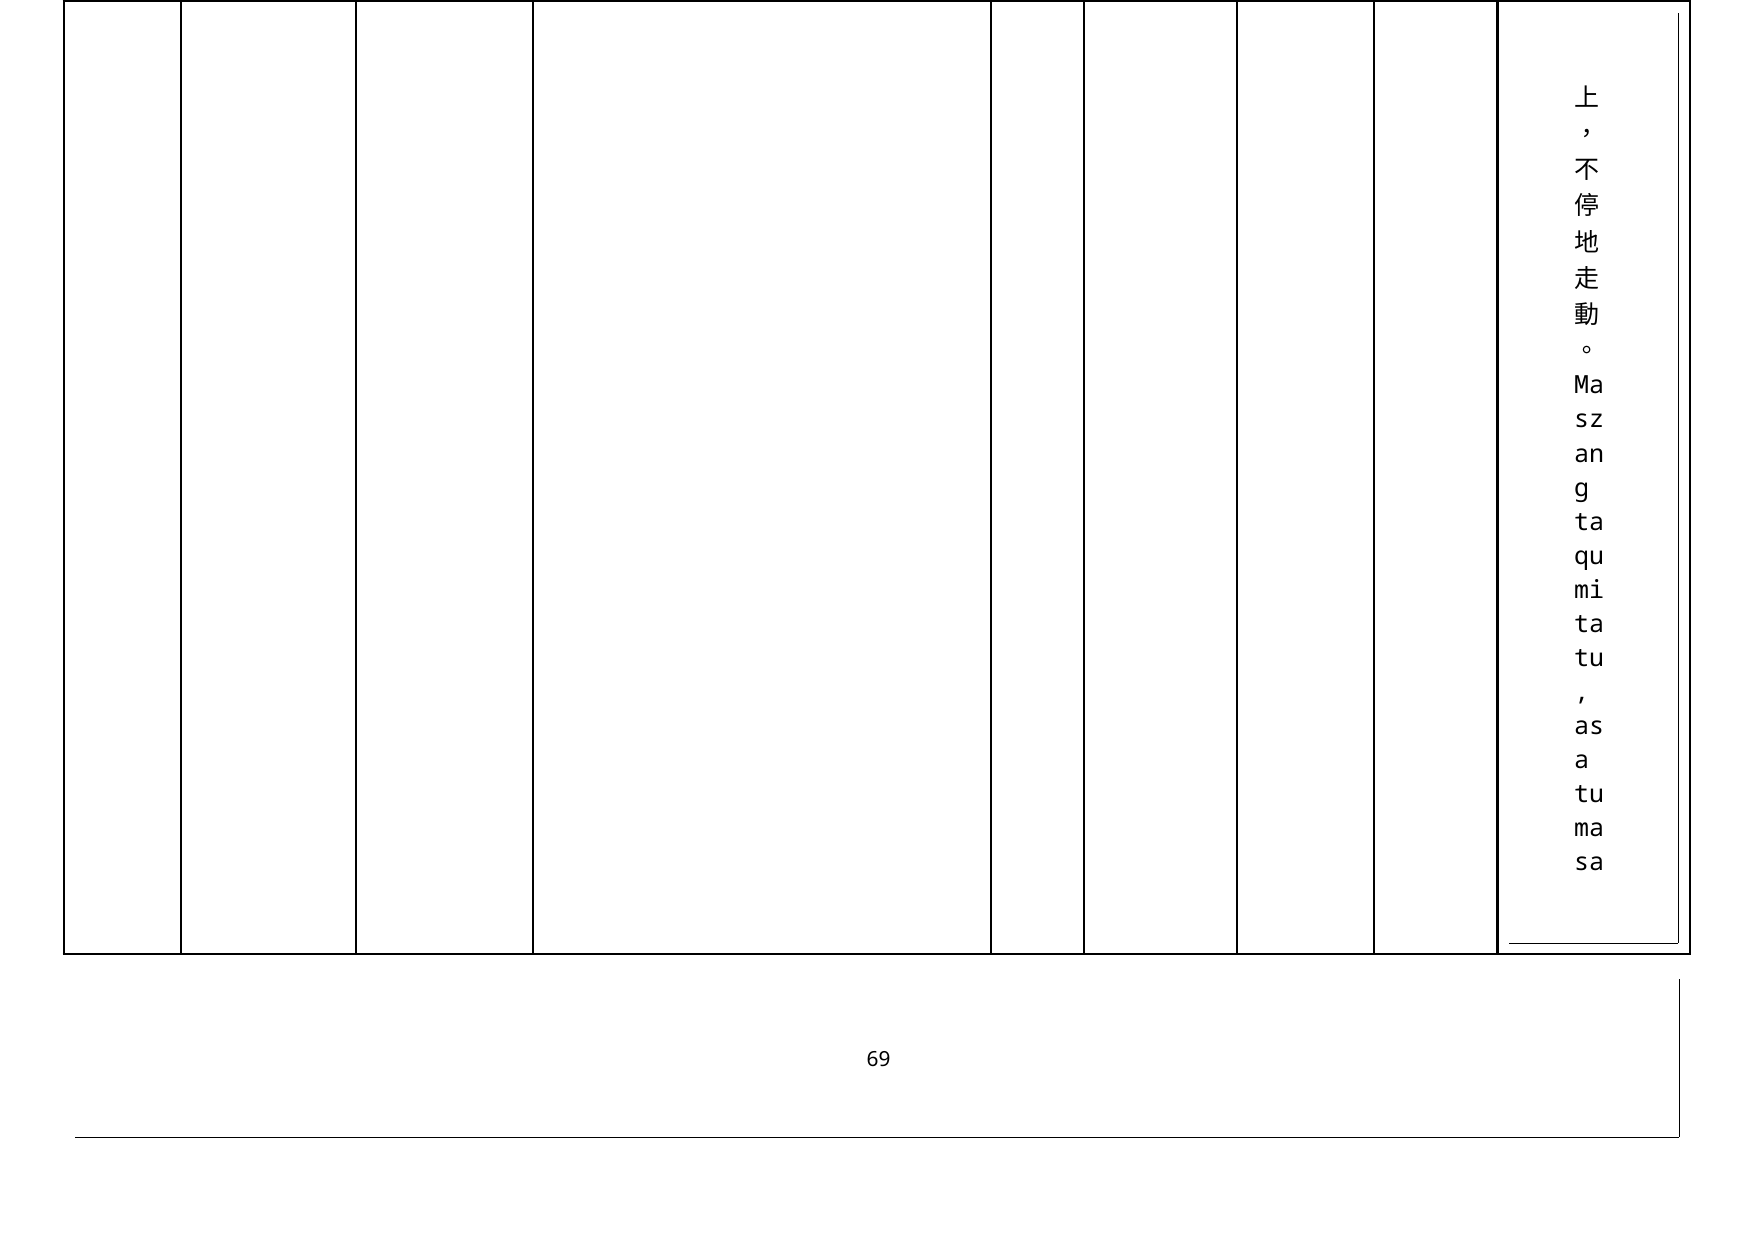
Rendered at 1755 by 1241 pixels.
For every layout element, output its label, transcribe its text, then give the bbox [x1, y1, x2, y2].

table_header [1085, 2, 1236, 953]
table_header [992, 2, 1083, 953]
table_header [1375, 2, 1496, 953]
table_header 上，不停地走動。 Maszang taqu mita tu, asa tu masa [1499, 2, 1689, 953]
table_header [1238, 2, 1373, 953]
table_header [182, 2, 355, 953]
table_header [65, 2, 180, 953]
table_header [357, 2, 532, 953]
table_header [534, 2, 990, 953]
